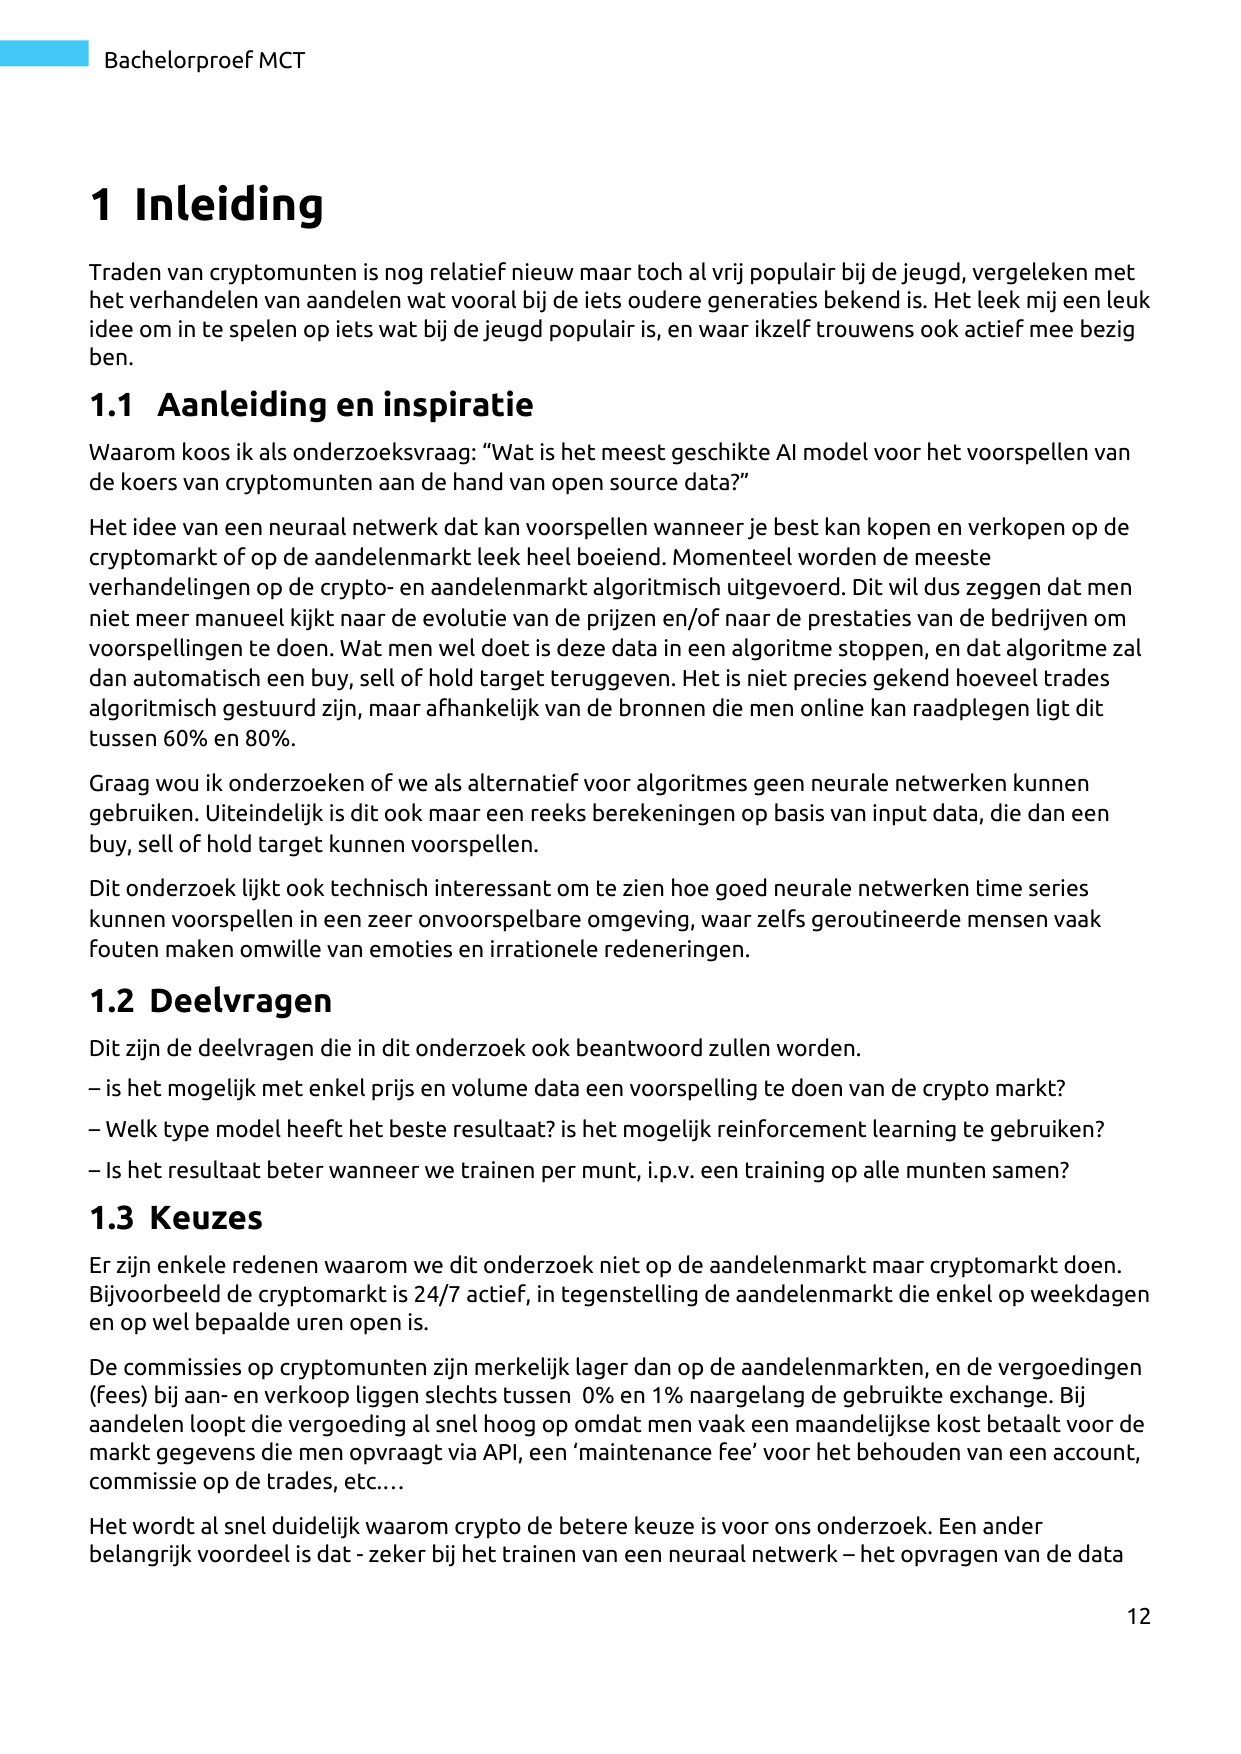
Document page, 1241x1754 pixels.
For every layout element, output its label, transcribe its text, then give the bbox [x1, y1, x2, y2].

text Dit onderzoek lijkt ook technisch interessant om te zien hoe goed neurale netwerken time series kunnen voorspellen in een zeer onvoorspelbare omgeving, waar zelfs geroutineerde mensen vaak fouten maken omwille van emoties en irrationele redeneringen. [89, 875, 1152, 962]
subtitle Deelvragen [89, 980, 1152, 1018]
text Het idee van een neuraal netwerk dat kan voorspellen wanneer je best kan kopen en verkopen op de cryptomarkt of op de aandelenmarkt leek heel boeiend. Momenteel worden de meeste verhandelingen op de crypto- en aandelenmarkt algoritmisch uitgevoerd. Dit wil dus zeggen dat men niet meer manueel kijkt naar de evolutie van de prijzen en/of naar de prestaties van de bedrijven om voorspellingen te doen. Wat men wel doet is deze data in een algoritme stoppen, en dat algoritme zal dan automatisch een buy, sell of hold target teruggeven. Het is niet precies gekend hoeveel trades algoritmisch gestuurd zijn, maar afhankelijk van de bronnen die men online kan raadplegen ligt dit tussen 60% en 80%. [89, 513, 1152, 751]
text Waarom koos ik als onderzoeksvraag: “Wat is het meest geschikte AI model voor het voorspellen van de koers van cryptomunten aan de hand van open source data?” [89, 438, 1152, 495]
text – Is het resultaat beter wanneer we trainen per munt, i.p.v. een training op alle munten samen? [89, 1157, 1152, 1183]
subtitle Keuzes [89, 1198, 1152, 1236]
text Graag wou ik onderzoeken of we als alternatief voor algoritmes geen neurale netwerken kunnen gebruiken. Uiteindelijk is dit ook maar een reeks berekeningen op basis van input data, die dan een buy, sell of hold target kunnen voorspellen. [89, 770, 1152, 856]
text – Welk type model heeft het beste resultaat? is het mogelijk reinforcement learning te gebruiken? [89, 1116, 1152, 1142]
subtitle Inleiding [89, 177, 1152, 229]
subtitle Aanleiding en inspiratie [89, 384, 1152, 423]
text Het wordt al snel duidelijk waarom crypto de betere keuze is voor ons onderzoek. Een ander belangrijk voordeel is dat - zeker bij het trainen van een neuraal netwerk – het opvragen van de data [89, 1512, 1152, 1567]
text Traden van cryptomunten is nog relatief nieuw maar toch al vrij populair bij de jeugd, vergeleken met het verhandelen van aandelen wat vooral bij de iets oudere generaties bekend is. Het leek mij een leuk idee om in te spelen op iets wat bij de jeugd populair is, en waar ikzelf trouwens ook actief mee bezig ben. [89, 258, 1152, 370]
text Dit zijn de deelvragen die in dit onderzoek ook beantwoord zullen worden. [89, 1034, 1152, 1060]
text De commissies op cryptomunten zijn merkelijk lager dan op de aandelenmarkten, en de vergoedingen (fees) bij aan- en verkoop liggen slechts tussen 0% en 1% naargelang de gebruikte exchange. Bij aandelen loopt die vergoeding al snel hoog op omdat men vaak een maandelijkse kost betaalt voor de markt gegevens die men opvraagt via API, een ‘maintenance fee’ voor het behouden van een account, commissie op de trades, etc.… [89, 1353, 1152, 1494]
text Er zijn enkele redenen waarom we dit onderzoek niet op de aandelenmarkt maar cryptomarkt doen. Bijvoorbeeld de cryptomarkt is 24/7 actief, in tegenstelling de aandelenmarkt die enkel op weekdagen en op wel bepaalde uren open is. [89, 1252, 1152, 1335]
text – is het mogelijk met enkel prijs en volume data een voorspelling te doen van de crypto markt? [89, 1075, 1152, 1101]
